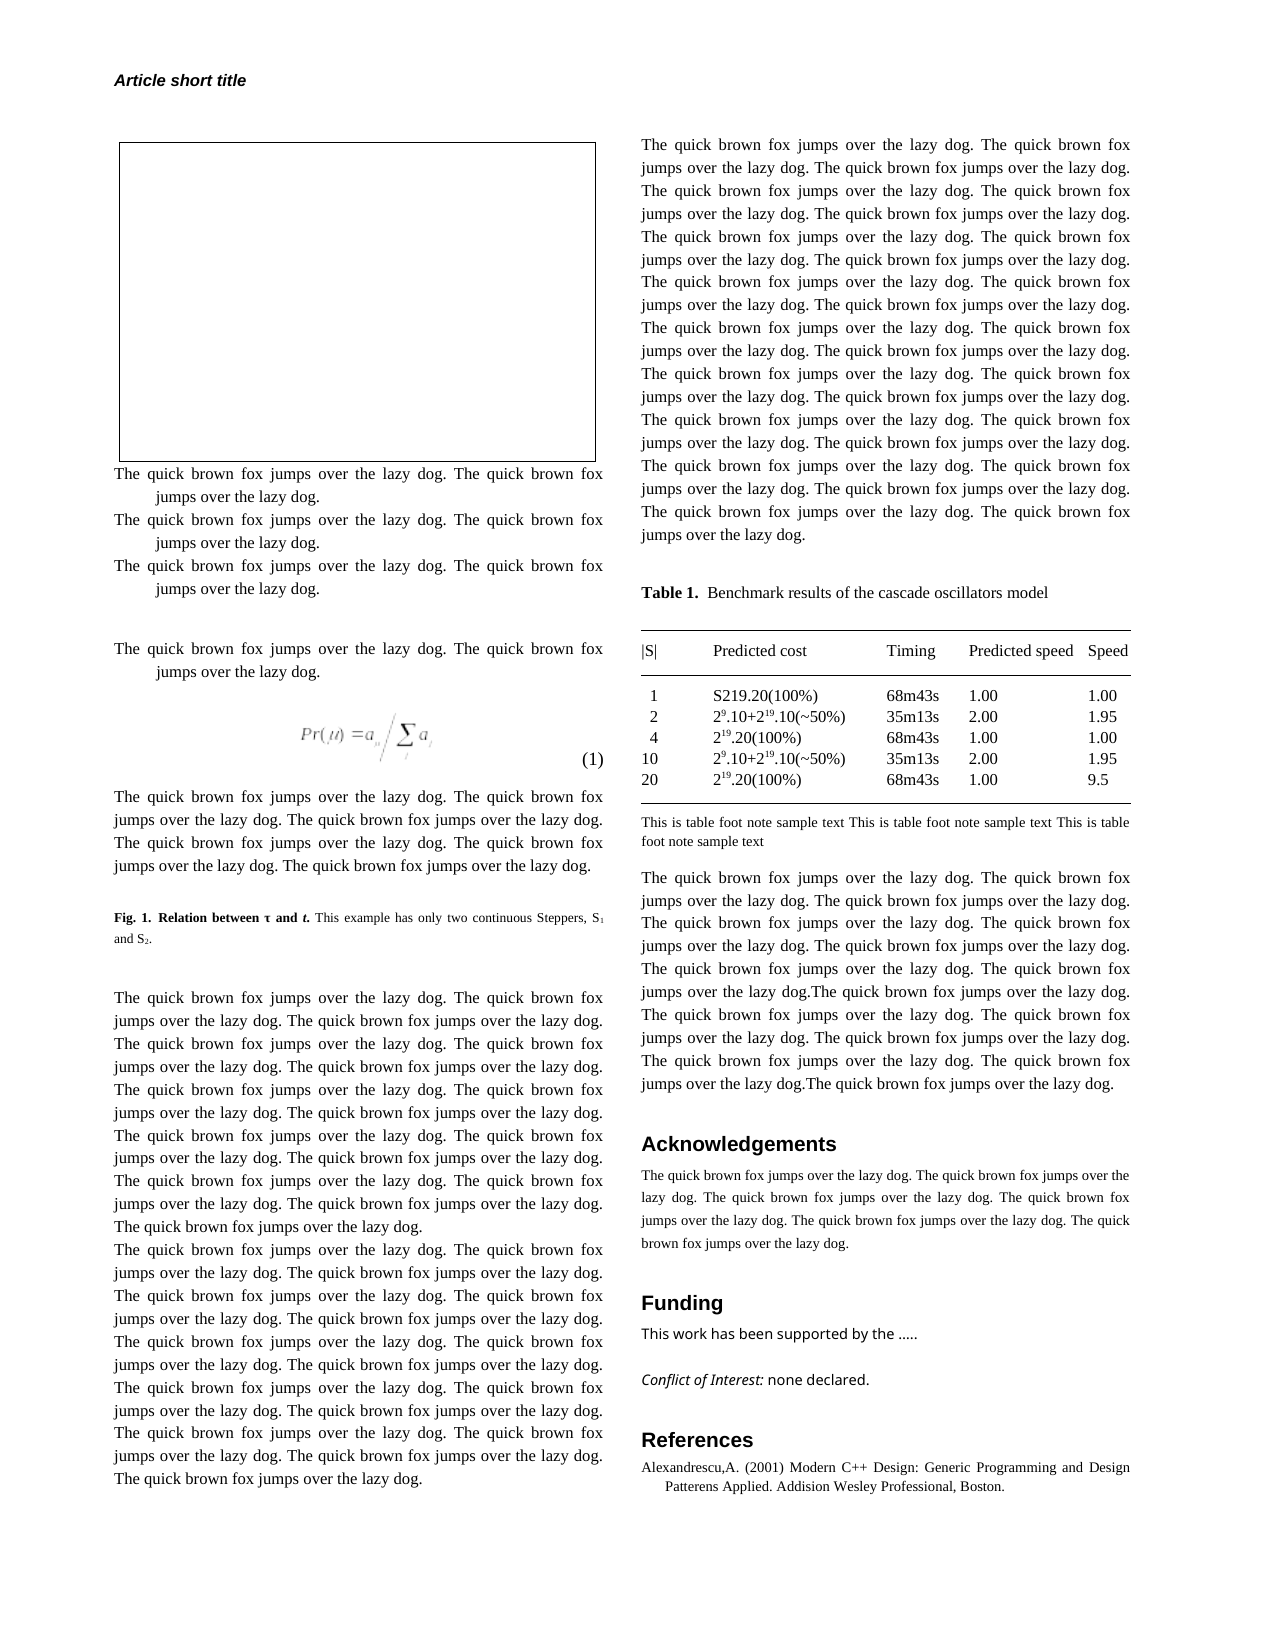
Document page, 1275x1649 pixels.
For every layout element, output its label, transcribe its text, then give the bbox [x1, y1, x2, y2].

table_cell 4 [641, 727, 713, 748]
table_cell S219.20(100%) [713, 676, 886, 706]
list The quick brown fox jumps over the lazy dog. The quick brown fox jumps over the lazy dog. [114, 132, 604, 507]
list The quick brown fox jumps over the lazy dog. The quick brown fox jumps over the lazy dog. [114, 507, 604, 553]
text Fig. 1. Relation between τ and t. This example has only two continuous Steppers, S1 and S2. [114, 906, 604, 948]
table_cell 29.10+219.10(~50%) [713, 706, 886, 727]
list Funding [641, 1291, 1131, 1316]
list The quick brown fox jumps over the lazy dog. The quick brown fox jumps over the lazy dog. [114, 553, 604, 599]
list The quick brown fox jumps over the lazy dog. The quick brown fox jumps over the lazy dog. [114, 636, 604, 682]
table_cell 219.20(100%) [713, 769, 886, 803]
table_cell 9.5 [1088, 769, 1131, 803]
table_cell 1.00 [969, 676, 1088, 706]
table_cell 10 [641, 748, 713, 768]
table_cell 68m43s [886, 769, 968, 803]
text The quick brown fox jumps over the lazy dog. The quick brown fox jumps over the lazy dog. The quick brown fox jumps over the lazy dog. The quick brown fox jumps over the lazy dog. The quick brown fox jumps over the lazy dog. The quick brown fox jumps over the lazy dog. [114, 784, 604, 876]
table_header Timing [886, 631, 968, 675]
text Alexandrescu,A. (2001) Modern C++ Design: Generic Programming and Design Patterens Applied. Addision Wesley Professional, Boston. [641, 1457, 1131, 1495]
text The quick brown fox jumps over the lazy dog. The quick brown fox jumps over the lazy dog. The quick brown fox jumps over the lazy dog. The quick brown fox jumps over the lazy dog. The quick brown fox jumps over the lazy dog. The quick brown fox jumps over the lazy dog. The quick brown fox jumps over the lazy dog. The quick brown fox jumps over the lazy dog.The quick brown fox jumps over the lazy dog. The quick brown fox jumps over the lazy dog. The quick brown fox jumps over the lazy dog. The quick brown fox jumps over the lazy dog. The quick brown fox jumps over the lazy dog. The quick brown fox jumps over the lazy dog.The quick brown fox jumps over the lazy dog. [641, 865, 1131, 1094]
table_cell 1.95 [1088, 706, 1131, 727]
text The quick brown fox jumps over the lazy dog. The quick brown fox jumps over the lazy dog. The quick brown fox jumps over the lazy dog. The quick brown fox jumps over the lazy dog. The quick brown fox jumps over the lazy dog. The quick brown fox jumps over the lazy dog. [641, 1162, 1131, 1253]
table_cell 68m43s [886, 727, 968, 748]
table_cell 29.10+219.10(~50%) [713, 748, 886, 768]
table_cell 35m13s [886, 748, 968, 768]
table_cell 2 [641, 706, 713, 727]
table_header |S| [641, 631, 713, 675]
text This is table foot note sample text This is table foot note sample text This is table foot note sample text [641, 813, 1131, 850]
table_cell 35m13s [886, 706, 968, 727]
table_cell 68m43s [886, 676, 968, 706]
text The quick brown fox jumps over the lazy dog. The quick brown fox jumps over the lazy dog. The quick brown fox jumps over the lazy dog. The quick brown fox jumps over the lazy dog. The quick brown fox jumps over the lazy dog. The quick brown fox jumps over the lazy dog. The quick brown fox jumps over the lazy dog. The quick brown fox jumps over the lazy dog. The quick brown fox jumps over the lazy dog. The quick brown fox jumps over the lazy dog. The quick brown fox jumps over the lazy dog. The quick brown fox jumps over the lazy dog. The quick brown fox jumps over the lazy dog. The quick brown fox jumps over the lazy dog. The quick brown fox jumps over the lazy dog. The quick brown fox jumps over the lazy dog. [114, 1237, 604, 1489]
list References [641, 1427, 1131, 1452]
table_cell 1.00 [969, 769, 1088, 803]
list Acknowledgements [641, 1131, 1131, 1156]
table_header Predicted speed [969, 631, 1088, 675]
text (1) [114, 707, 604, 769]
text This work has been supported by the ….. [641, 1321, 1131, 1344]
table_cell 1.00 [969, 727, 1088, 748]
table_cell 2.00 [969, 748, 1088, 768]
table_cell 2.00 [969, 706, 1088, 727]
text Table 1. Benchmark results of the cascade oscillators model [641, 582, 1131, 603]
table_cell 20 [641, 769, 713, 803]
table_cell 1.95 [1088, 748, 1131, 768]
table_cell 1 [641, 676, 713, 706]
table_cell 219.20(100%) [713, 727, 886, 748]
text The quick brown fox jumps over the lazy dog. The quick brown fox jumps over the lazy dog. The quick brown fox jumps over the lazy dog. The quick brown fox jumps over the lazy dog. The quick brown fox jumps over the lazy dog. The quick brown fox jumps over the lazy dog. The quick brown fox jumps over the lazy dog. The quick brown fox jumps over the lazy dog. The quick brown fox jumps over the lazy dog. The quick brown fox jumps over the lazy dog. The quick brown fox jumps over the lazy dog. The quick brown fox jumps over the lazy dog. The quick brown fox jumps over the lazy dog. The quick brown fox jumps over the lazy dog. The quick brown fox jumps over the lazy dog. The quick brown fox jumps over the lazy dog. The quick brown fox jumps over the lazy dog. The quick brown fox jumps over the lazy dog. The quick brown fox jumps over the lazy dog. The quick brown fox jumps over the lazy dog. The quick brown fox jumps over the lazy dog. The quick brown fox jumps over the lazy dog. The quick brown fox jumps over the lazy dog. The quick brown fox jumps over the lazy dog. The quick brown fox jumps over the lazy dog. The quick brown fox jumps over the lazy dog. [641, 132, 1131, 544]
text The quick brown fox jumps over the lazy dog. The quick brown fox jumps over the lazy dog. The quick brown fox jumps over the lazy dog. The quick brown fox jumps over the lazy dog. The quick brown fox jumps over the lazy dog. The quick brown fox jumps over the lazy dog. The quick brown fox jumps over the lazy dog. The quick brown fox jumps over the lazy dog. The quick brown fox jumps over the lazy dog. The quick brown fox jumps over the lazy dog. The quick brown fox jumps over the lazy dog. The quick brown fox jumps over the lazy dog. The quick brown fox jumps over the lazy dog. The quick brown fox jumps over the lazy dog. The quick brown fox jumps over the lazy dog. The quick brown fox jumps over the lazy dog. [114, 985, 604, 1237]
table_header Predicted cost [713, 631, 886, 675]
text Conflict of Interest: none declared. [641, 1367, 1131, 1390]
table_cell 1.00 [1088, 727, 1131, 748]
table_header Speed [1088, 631, 1131, 675]
table_cell 1.00 [1088, 676, 1131, 706]
